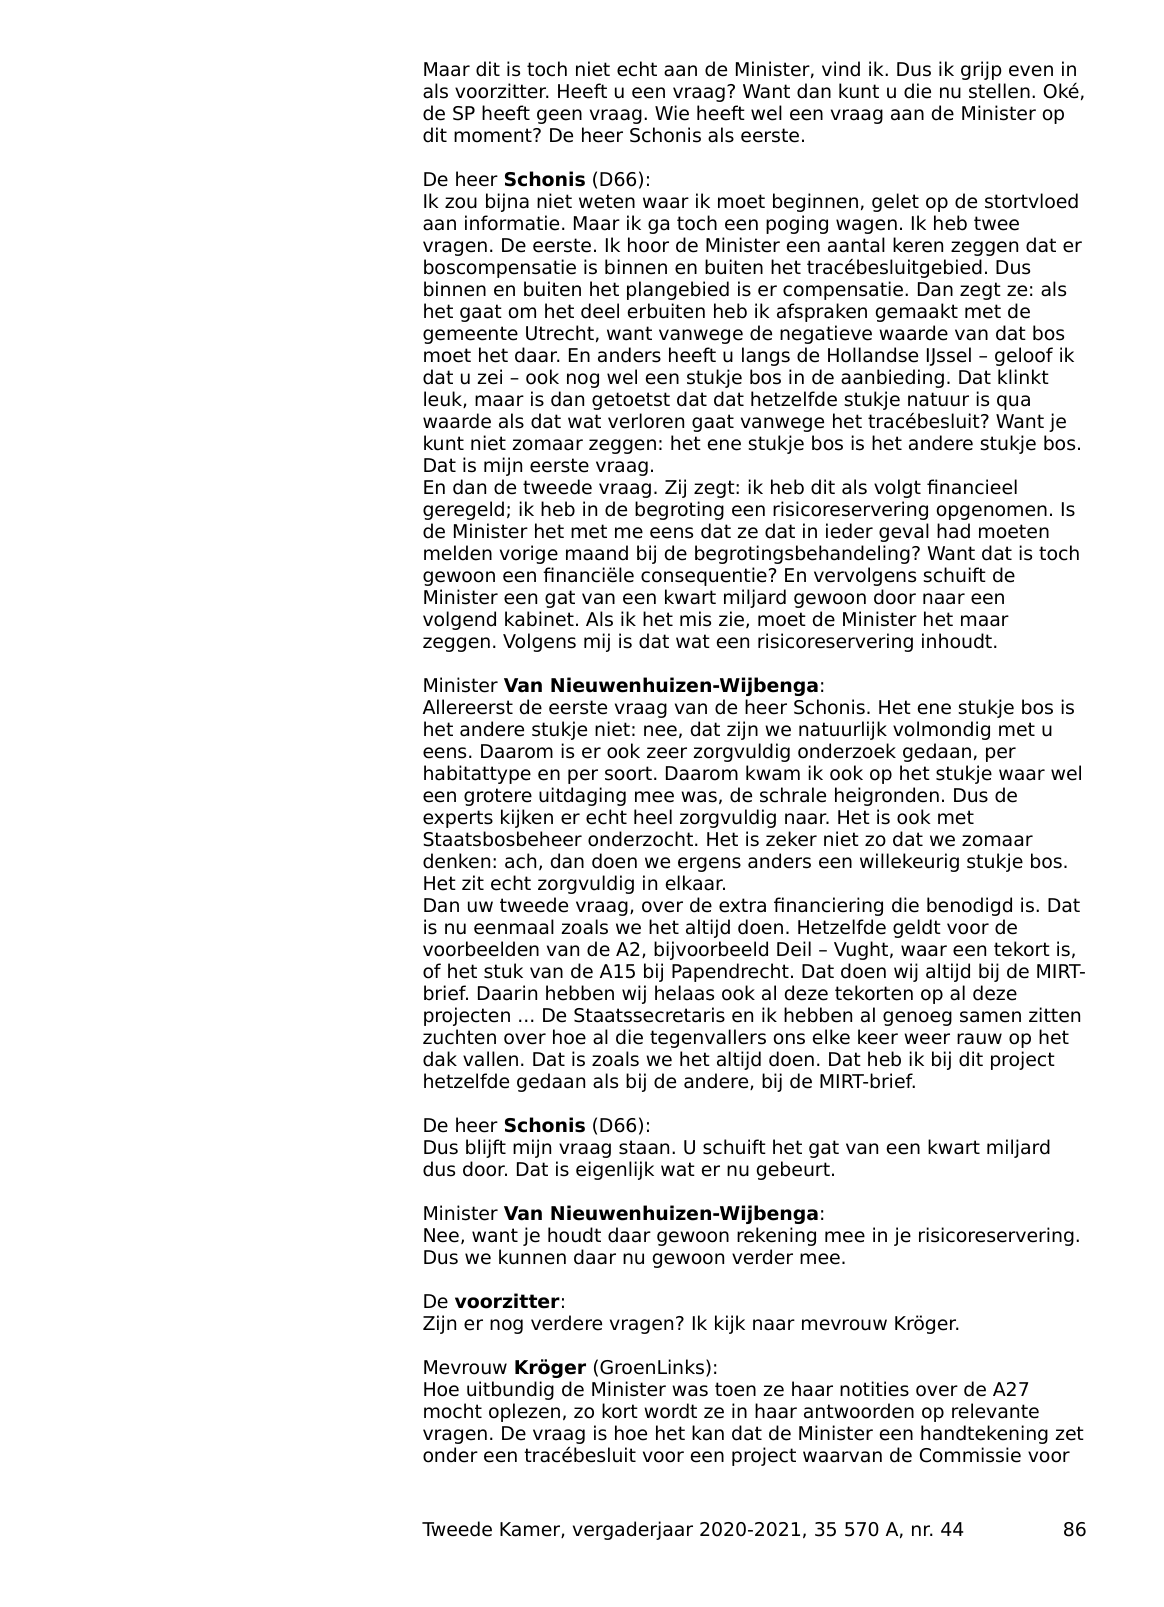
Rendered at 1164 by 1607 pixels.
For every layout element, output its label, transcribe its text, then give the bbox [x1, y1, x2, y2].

text Nee, want je houdt daar gewoon rekening mee in je risicoreservering. Dus we kunnen daar nu gewoon verder mee. [422, 1225, 1087, 1269]
text Minister Van Nieuwenhuizen-Wijbenga: [422, 1203, 1087, 1225]
text De heer Schonis (D66): [422, 1115, 1087, 1137]
text Maar dit is toch niet echt aan de Minister, vind ik. Dus ik grijp even in als voorzitter. Heeft u een vraag? Want dan kunt u die nu stellen. Oké, de SP heeft geen vraag. Wie heeft wel een vraag aan de Minister op dit moment? De heer Schonis als eerste. [422, 59, 1087, 147]
text Zijn er nog verdere vragen? Ik kijk naar mevrouw Kröger. [422, 1313, 1087, 1335]
text Dan uw tweede vraag, over de extra financiering die benodigd is. Dat is nu eenmaal zoals we het altijd doen. Hetzelfde geldt voor de voorbeelden van de A2, bijvoorbeeld Deil – Vught, waar een tekort is, of het stuk van de A15 bij Papendrecht. Dat doen wij altijd bij de MIRT-brief. Daarin hebben wij helaas ook al deze tekorten op al deze projecten ... De Staatssecretaris en ik hebben al genoeg samen zitten zuchten over hoe al die tegenvallers ons elke keer weer rauw op het dak vallen. Dat is zoals we het altijd doen. Dat heb ik bij dit project hetzelfde gedaan als bij de andere, bij de MIRT-brief. [422, 895, 1087, 1092]
text Minister Van Nieuwenhuizen-Wijbenga: [422, 675, 1087, 697]
text De heer Schonis (D66): [422, 169, 1087, 191]
text En dan de tweede vraag. Zij zegt: ik heb dit als volgt financieel geregeld; ik heb in de begroting een risicoreservering opgenomen. Is de Minister het met me eens dat ze dat in ieder geval had moeten melden vorige maand bij de begrotingsbehandeling? Want dat is toch gewoon een financiële consequentie? En vervolgens schuift de Minister een gat van een kwart miljard gewoon door naar een volgend kabinet. Als ik het mis zie, moet de Minister het maar zeggen. Volgens mij is dat wat een risicoreservering inhoudt. [422, 477, 1087, 653]
text Dus blijft mijn vraag staan. U schuift het gat van een kwart miljard dus door. Dat is eigenlijk wat er nu gebeurt. [422, 1137, 1087, 1181]
text Allereerst de eerste vraag van de heer Schonis. Het ene stukje bos is het andere stukje niet: nee, dat zijn we natuurlijk volmondig met u eens. Daarom is er ook zeer zorgvuldig onderzoek gedaan, per habitattype en per soort. Daarom kwam ik ook op het stukje waar wel een grotere uitdaging mee was, de schrale heigronden. Dus de experts kijken er echt heel zorgvuldig naar. Het is ook met Staatsbosbeheer onderzocht. Het is zeker niet zo dat we zomaar denken: ach, dan doen we ergens anders een willekeurig stukje bos. Het zit echt zorgvuldig in elkaar. [422, 697, 1087, 895]
text De voorzitter: [422, 1291, 1087, 1313]
text Hoe uitbundig de Minister was toen ze haar notities over de A27 mocht oplezen, zo kort wordt ze in haar antwoorden op relevante vragen. De vraag is hoe het kan dat de Minister een handtekening zet onder een tracébesluit voor een project waarvan de Commissie voor [422, 1379, 1087, 1467]
text Mevrouw Kröger (GroenLinks): [422, 1357, 1087, 1379]
text Ik zou bijna niet weten waar ik moet beginnen, gelet op de stortvloed aan informatie. Maar ik ga toch een poging wagen. Ik heb twee vragen. De eerste. Ik hoor de Minister een aantal keren zeggen dat er boscompensatie is binnen en buiten het tracébesluitgebied. Dus binnen en buiten het plangebied is er compensatie. Dan zegt ze: als het gaat om het deel erbuiten heb ik afspraken gemaakt met de gemeente Utrecht, want vanwege de negatieve waarde van dat bos moet het daar. En anders heeft u langs de Hollandse IJssel – geloof ik dat u zei – ook nog wel een stukje bos in de aanbieding. Dat klinkt leuk, maar is dan getoetst dat dat hetzelfde stukje natuur is qua waarde als dat wat verloren gaat vanwege het tracébesluit? Want je kunt niet zomaar zeggen: het ene stukje bos is het andere stukje bos. Dat is mijn eerste vraag. [422, 191, 1087, 477]
